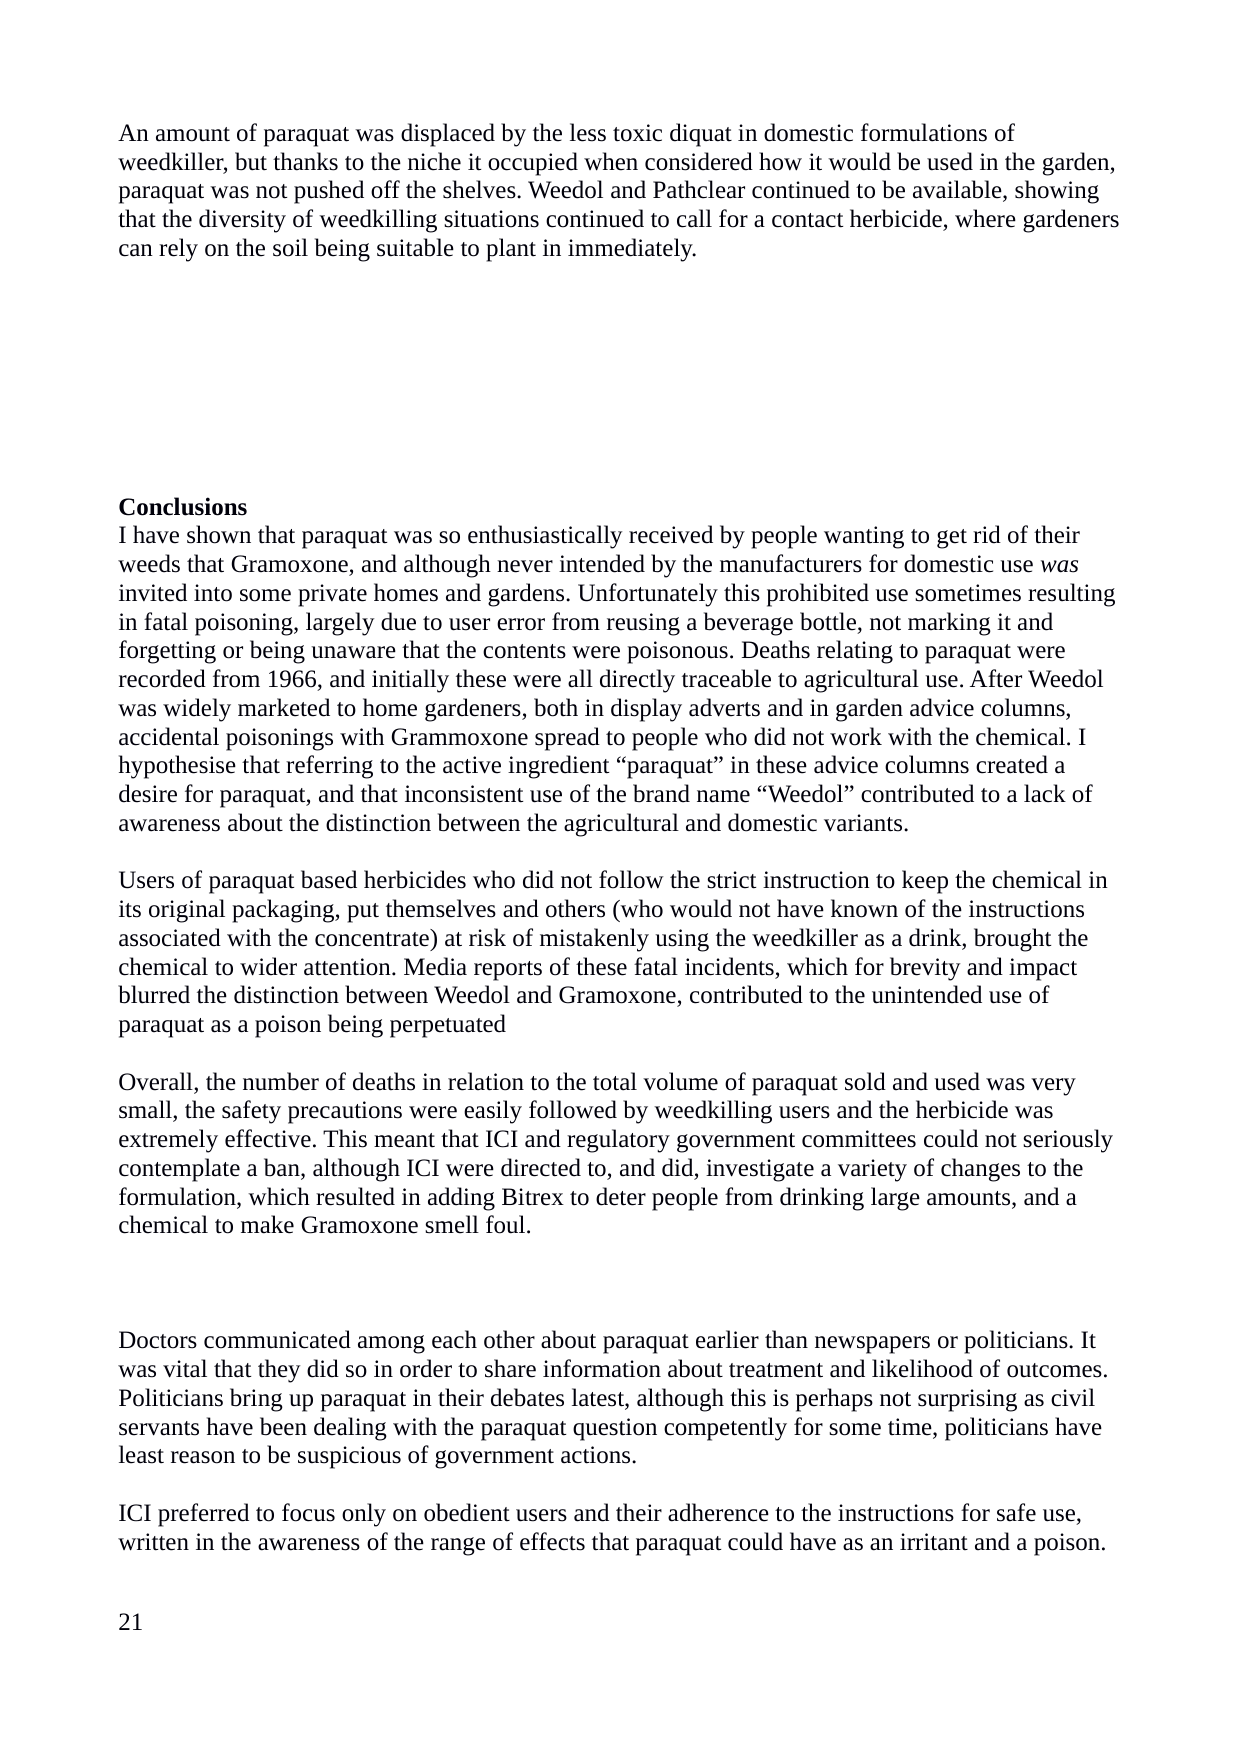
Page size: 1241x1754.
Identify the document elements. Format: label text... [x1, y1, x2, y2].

text I have shown that paraquat was so enthusiastically received by people wanting to get rid of their weeds that Gramoxone, and although never intended by the manufacturers for domestic use was invited into some private homes and gardens. Unfortunately this prohibited use sometimes resulting in fatal poisoning, largely due to user error from reusing a beverage bottle, not marking it and forgetting or being unaware that the contents were poisonous. Deaths relating to paraquat were recorded from 1966, and initially these were all directly traceable to agricultural use. After Weedol was widely marketed to home gardeners, both in display adverts and in garden advice columns, accidental poisonings with Grammoxone spread to people who did not work with the chemical. I hypothesise that referring to the active ingredient “paraquat” in these advice columns created a desire for paraquat, and that inconsistent use of the brand name “Weedol” contributed to a lack of awareness about the distinction between the agricultural and domestic variants. [118, 521, 1122, 837]
text Conclusions [118, 492, 1122, 521]
text Overall, the number of deaths in relation to the total volume of paraquat sold and used was very small, the safety precautions were easily followed by weedkilling users and the herbicide was extremely effective. This meant that ICI and regulatory government committees could not seriously contemplate a ban, although ICI were directed to, and did, investigate a variety of changes to the formulation, which resulted in adding Bitrex to deter people from drinking large amounts, and a chemical to make Gramoxone smell foul. [118, 1067, 1122, 1239]
text An amount of paraquat was displaced by the less toxic diquat in domestic formulations of weedkiller, but thanks to the niche it occupied when considered how it would be used in the garden, paraquat was not pushed off the shelves. Weedol and Pathclear continued to be available, showing that the diversity of weedkilling situations continued to call for a contact herbicide, where gardeners can rely on the soil being suitable to plant in immediately. [118, 118, 1122, 262]
text ICI preferred to focus only on obedient users and their adherence to the instructions for safe use, written in the awareness of the range of effects that paraquat could have as an irritant and a poison. [118, 1498, 1122, 1556]
text Doctors communicated among each other about paraquat earlier than newspapers or politicians. It was vital that they did so in order to share information about treatment and likelihood of outcomes. Politicians bring up paraquat in their debates latest, although this is perhaps not surprising as civil servants have been dealing with the paraquat question competently for some time, politicians have least reason to be suspicious of government actions. [118, 1326, 1122, 1469]
text Users of paraquat based herbicides who did not follow the strict instruction to keep the chemical in its original packaging, put themselves and others (who would not have known of the instructions associated with the concentrate) at risk of mistakenly using the weedkiller as a drink, brought the chemical to wider attention. Media reports of these fatal incidents, which for brevity and impact blurred the distinction between Weedol and Gramoxone, contributed to the unintended use of paraquat as a poison being perpetuated [118, 866, 1122, 1038]
